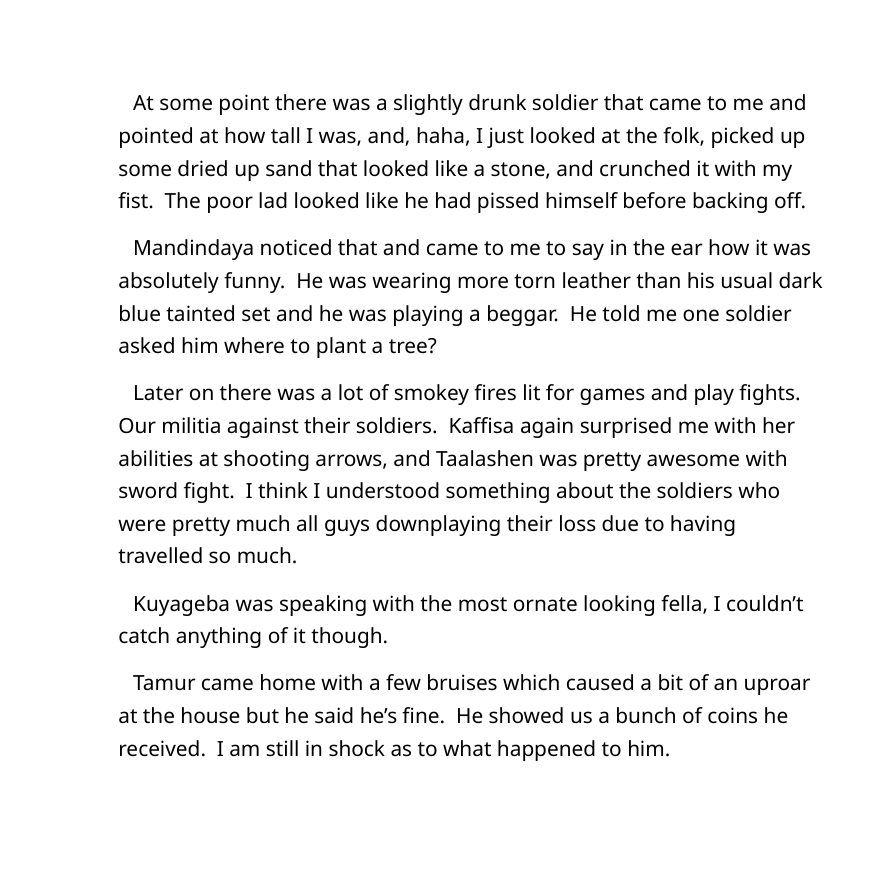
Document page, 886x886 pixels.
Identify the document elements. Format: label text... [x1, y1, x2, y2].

text At some point there was a slightly drunk soldier that came to me and pointed at how tall I was, and, haha, I just looked at the folk, picked up some dried up sand that looked like a stone, and crunched it with my fist. The poor lad looked like he had pissed himself before backing off. [118, 88, 827, 215]
text Mandindaya noticed that and came to me to say in the ear how it was absolutely funny. He was wearing more torn leather than his usual dark blue tainted set and he was playing a beggar. He told me one soldier asked him where to plant a tree? [118, 233, 827, 360]
text Kuyageba was speaking with the most ornate looking fella, I couldn’t catch anything of it though. [118, 589, 827, 650]
text Tamur came home with a few bruises which caused a bit of an uproar at the house but he said he’s fine. He showed us a bunch of coins he received. I am still in shock as to what happened to him. [118, 668, 827, 762]
text Later on there was a lot of smokey fires lit for games and play fights. Our militia against their soldiers. Kaffisa again surprised me with her abilities at shooting arrows, and Taalashen was pretty awesome with sword fight. I think I understood something about the soldiers who were pretty much all guys downplaying their loss due to having travelled so much. [118, 378, 827, 570]
